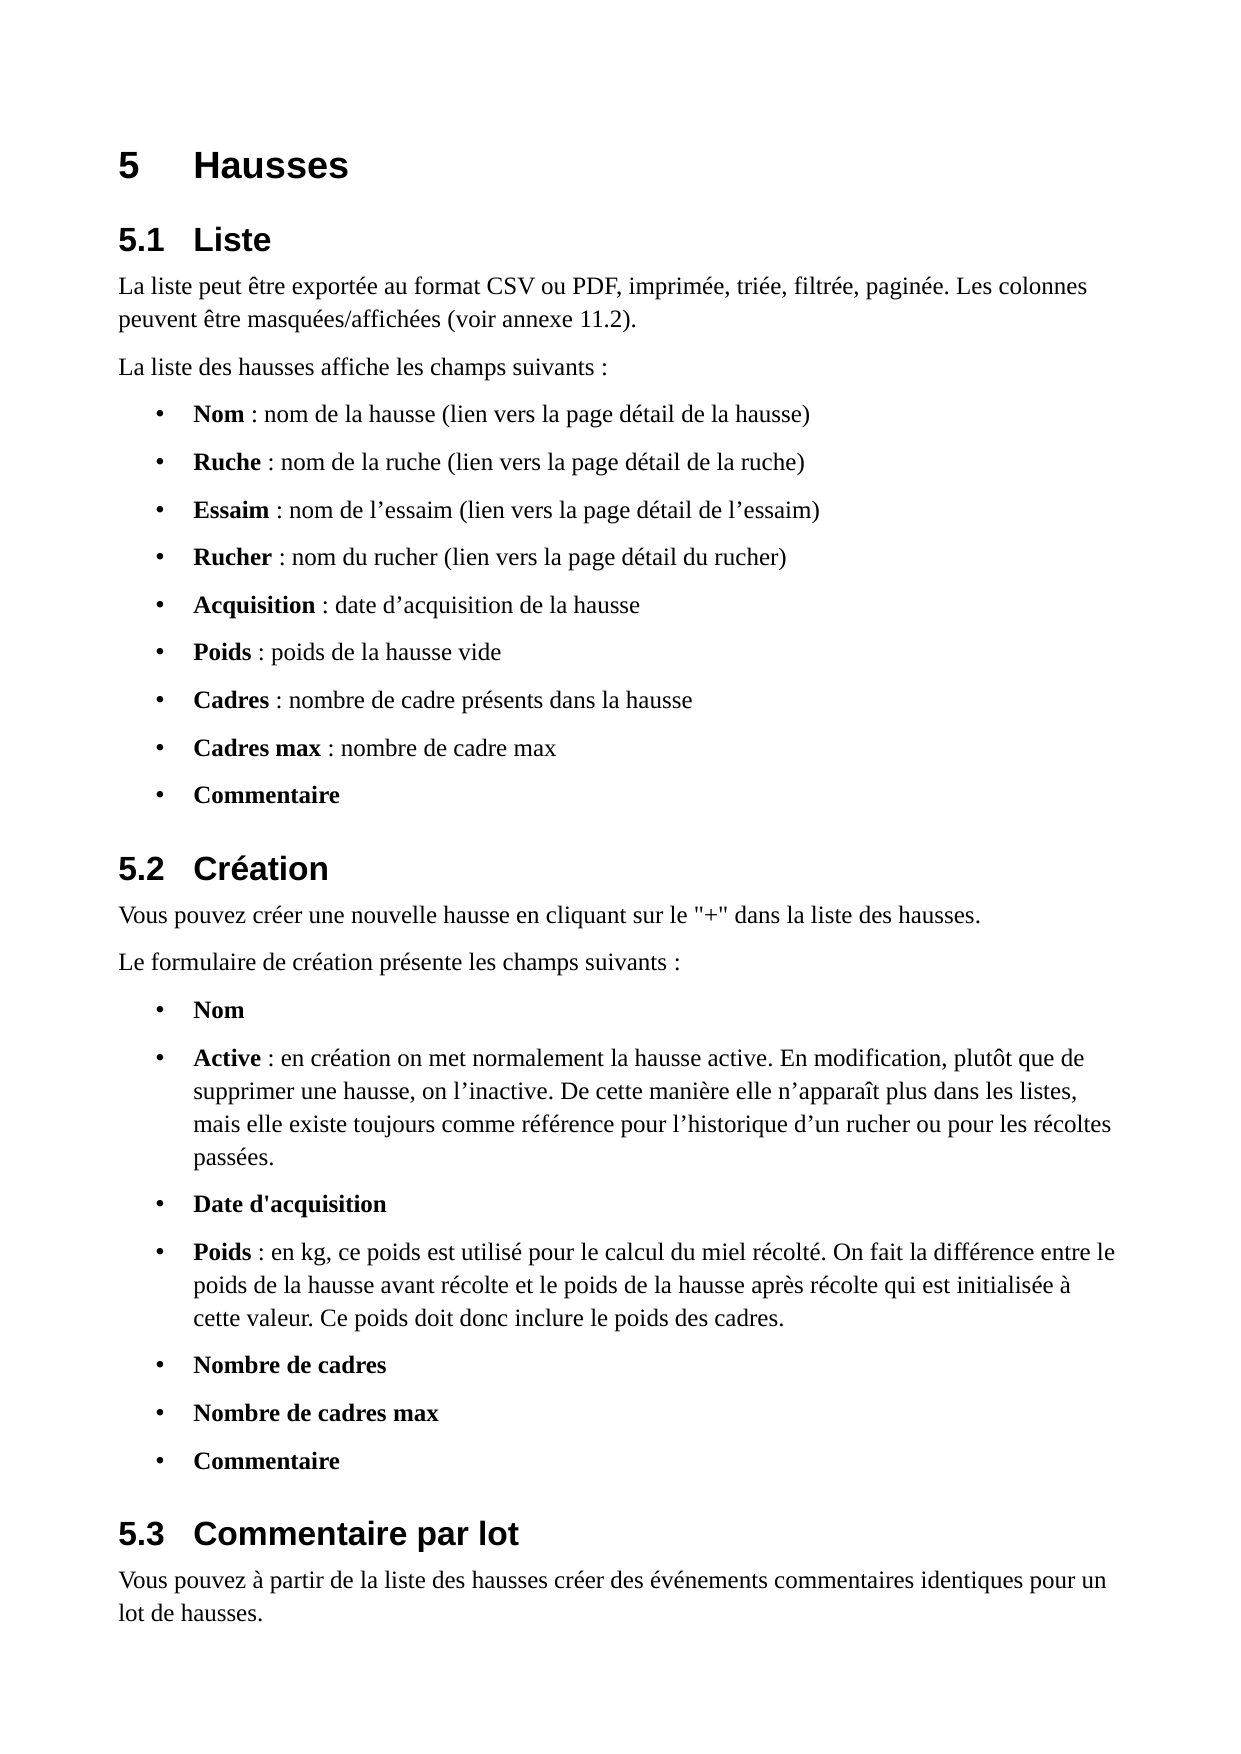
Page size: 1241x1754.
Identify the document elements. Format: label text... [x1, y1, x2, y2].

list Commentaire [156, 780, 1122, 809]
subtitle Hausses [118, 143, 1122, 187]
list Poids : poids de la hausse vide [156, 637, 1122, 666]
list Nom : nom de la hausse (lien vers la page détail de la hausse) [156, 399, 1122, 428]
list Cadres max : nombre de cadre max [156, 733, 1122, 761]
text La liste peut être exportée au format CSV ou PDF, imprimée, triée, filtrée, paginée. Les colonnes peuvent être masquées/affichées (voir annexe 11.2). [118, 271, 1122, 333]
list Acquisition : date d’acquisition de la hausse [156, 590, 1122, 619]
list Ruche : nom de la ruche (lien vers la page détail de la ruche) [156, 447, 1122, 476]
list Commentaire [156, 1446, 1122, 1474]
list Nombre de cadres [156, 1351, 1122, 1379]
list Essaim : nom de l’essaim (lien vers la page détail de l’essaim) [156, 495, 1122, 523]
list Rucher : nom du rucher (lien vers la page détail du rucher) [156, 542, 1122, 571]
list Date d'acquisition [156, 1189, 1122, 1218]
list Active : en création on met normalement la hausse active. En modification, plutôt que de supprimer une hausse, on l’inactive. De cette manière elle n’apparaît plus dans les listes, mais elle existe toujours comme référence pour l’historique d’un rucher ou pour les récoltes passées. [156, 1043, 1122, 1171]
text Le formulaire de création présente les champs suivants : [118, 947, 1122, 976]
list Cadres : nombre de cadre présents dans la hausse [156, 685, 1122, 714]
text La liste des hausses affiche les champs suivants : [118, 352, 1122, 381]
list Nombre de cadres max [156, 1398, 1122, 1427]
text Vous pouvez créer une nouvelle hausse en cliquant sur le "+" dans la liste des hausses. [118, 900, 1122, 929]
list Nom [156, 995, 1122, 1024]
subtitle Commentaire par lot [118, 1514, 1122, 1553]
subtitle Création [118, 849, 1122, 887]
subtitle Liste [118, 220, 1122, 259]
list Poids : en kg, ce poids est utilisé pour le calcul du miel récolté. On fait la différence entre le poids de la hausse avant récolte et le poids de la hausse après récolte qui est initialisée à cette valeur. Ce poids doit donc inclure le poids des cadres. [156, 1237, 1122, 1332]
text Vous pouvez à partir de la liste des hausses créer des événements commentaires identiques pour un lot de hausses. [118, 1565, 1122, 1627]
